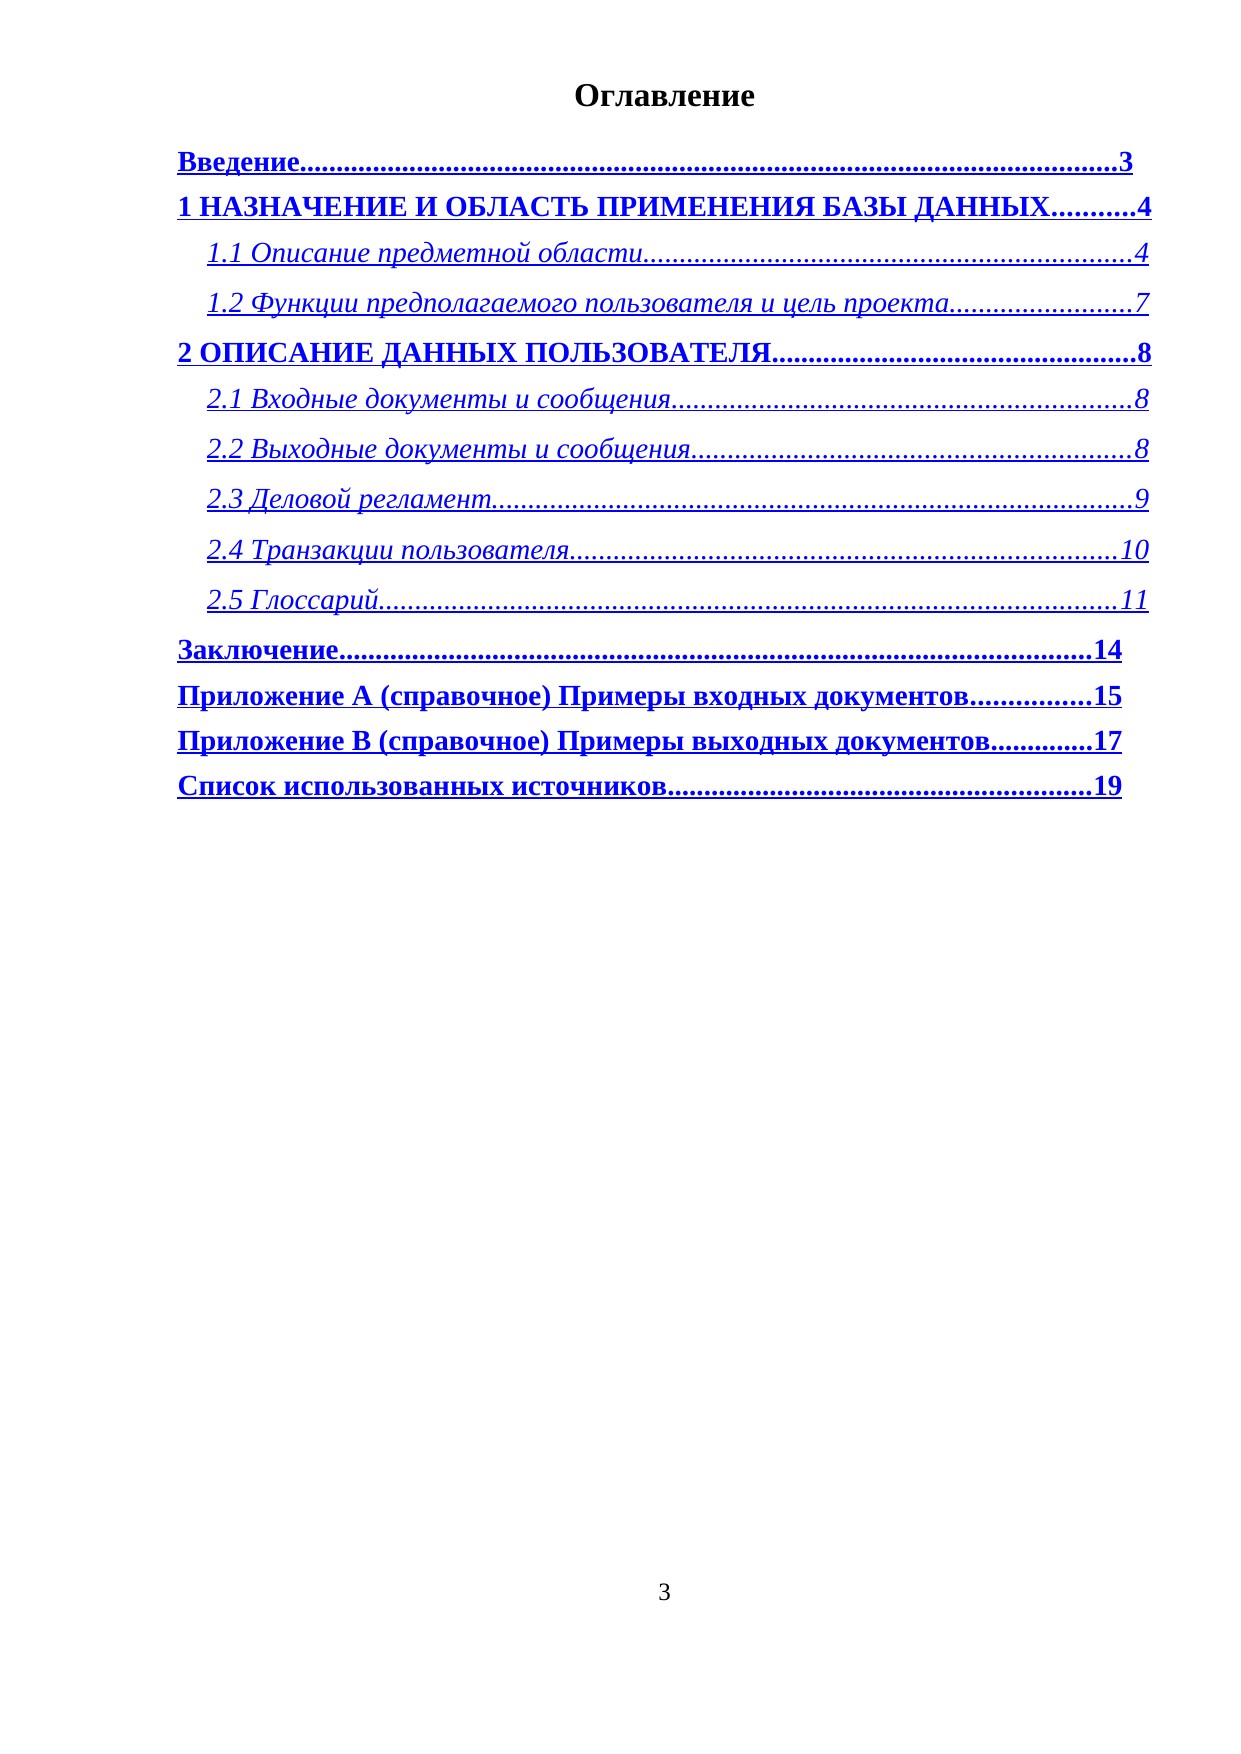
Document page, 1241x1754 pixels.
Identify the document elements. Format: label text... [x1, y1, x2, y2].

text 2.4 Транзакции пользователя 10 [207, 532, 1152, 565]
text 2 описание данных пользователя 8 [177, 336, 1152, 365]
text Заключение 14 [177, 632, 1152, 666]
text 1 назначение и область применения базы данных 4 [177, 189, 1152, 219]
text 1.1 Описание предметной области 4 [207, 235, 1152, 268]
text 2.5 Глоссарий 11 [207, 582, 1152, 616]
text 2.2 Выходные документы и сообщения 8 [207, 431, 1152, 465]
text Приложение А (справочное) Примеры входных документов 15 [177, 678, 1152, 711]
text Приложение В (справочное) Примеры выходных документов 17 [177, 723, 1152, 757]
text Введение 3 [177, 144, 1152, 178]
text 1.2 Функции предполагаемого пользователя и цель проекта 7 [207, 285, 1152, 319]
text 2.3 Деловой регламент 9 [207, 481, 1152, 515]
text Список использованных источников 19 [177, 768, 1152, 802]
subtitle Оглавление [177, 75, 1152, 113]
text 2.1 Входные документы и сообщения 8 [207, 381, 1152, 414]
